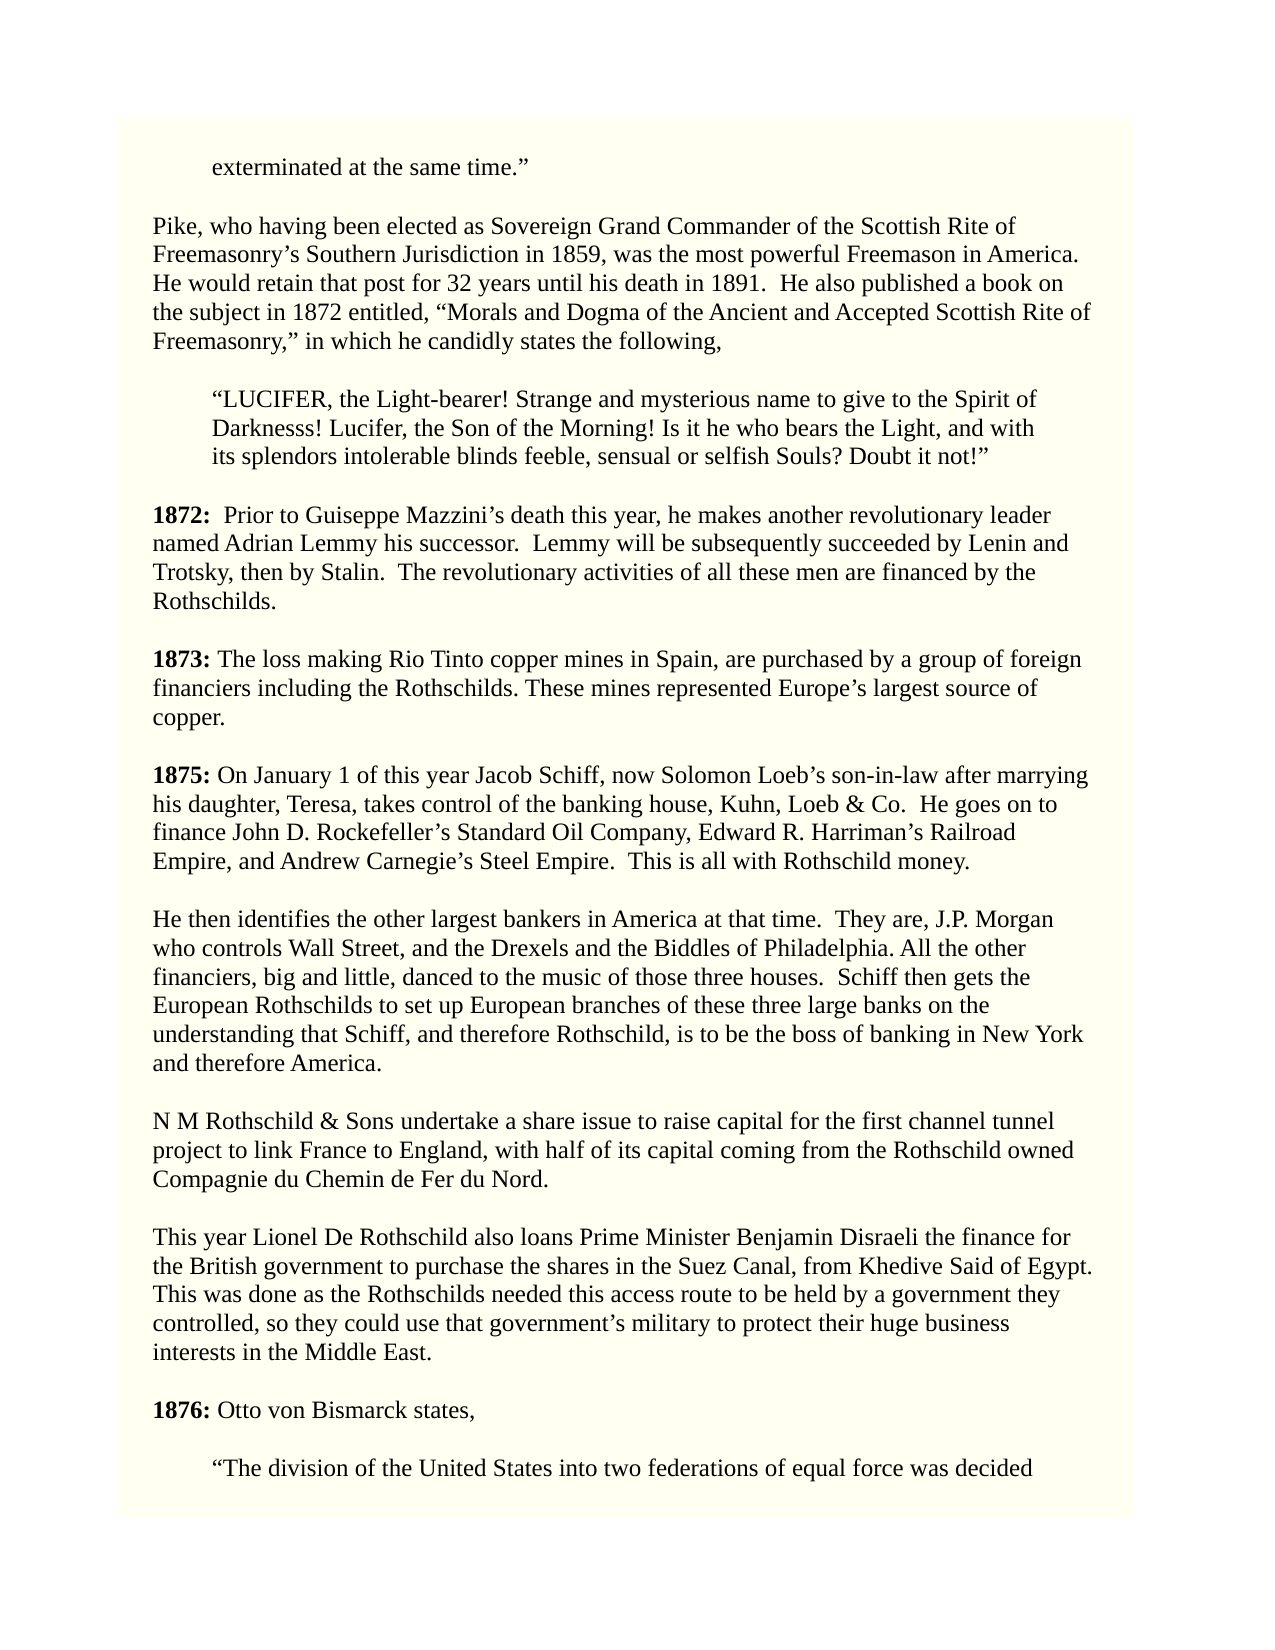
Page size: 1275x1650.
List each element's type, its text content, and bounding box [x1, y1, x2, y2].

table_header exterminated at the same time.” Pike, who having been elected as Sovereign Grand Commander of the Scottish Rite of Freemasonry’s Southern Jurisdiction in 1859, was the most powerful Freemason in America. He would retain that post for 32 years until his death in 1891. He also published a book on the subject in 1872 entitled, “Morals and Dogma of the Ancient and Accepted Scottish Rite of Freemasonry,” in which he candidly states the following, “LUCIFER, the Light-bearer! Strange and mysterious name to give to the Spirit of Darknesss! Lucifer, the Son of the Morning! Is it he who bears the Light, and with its splendors intolerable blinds feeble, sensual or selfish Souls? Doubt it not!” 1872: Prior to Guiseppe Mazzini’s death this year, he makes another revolutionary leader named Adrian Lemmy his successor. Lemmy will be subsequently succeeded by Lenin and Trotsky, then by Stalin. The revolutionary activities of all these men are financed by the Rothschilds. 1873: The loss making Rio Tinto copper mines in Spain, are purchased by a group of foreign financiers including the Rothschilds. These mines represented Europe’s largest source of copper. 1875: On January 1 of this year Jacob Schiff, now Solomon Loeb’s son-in-law after marrying his daughter, Teresa, takes control of the banking house, Kuhn, Loeb & Co. He goes on to finance John D. Rockefeller’s Standard Oil Company, Edward R. Harriman’s Railroad Empire, and Andrew Carnegie’s Steel Empire. This is all with Rothschild money. He then identifies the other largest bankers in America at that time. They are, J.P. Morgan who controls Wall Street, and the Drexels and the Biddles of Philadelphia. All the other financiers, big and little, danced to the music of those three houses. Schiff then gets the European Rothschilds to set up European branches of these three large banks on the understanding that Schiff, and therefore Rothschild, is to be the boss of banking in New York and therefore America. N M Rothschild & Sons undertake a share issue to raise capital for the first channel tunnel project to link France to England, with half of its capital coming from the Rothschild owned Compagnie du Chemin de Fer du Nord. This year Lionel De Rothschild also loans Prime Minister Benjamin Disraeli the finance for the British government to purchase the shares in the Suez Canal, from Khedive Said of Egypt. This was done as the Rothschilds needed this access route to be held by a government they controlled, so they could use that government’s military to protect their huge business interests in the Middle East. 1876: Otto von Bismarck states, “The division of the United States into two federations of equal force was decided [118, 118, 1134, 1517]
